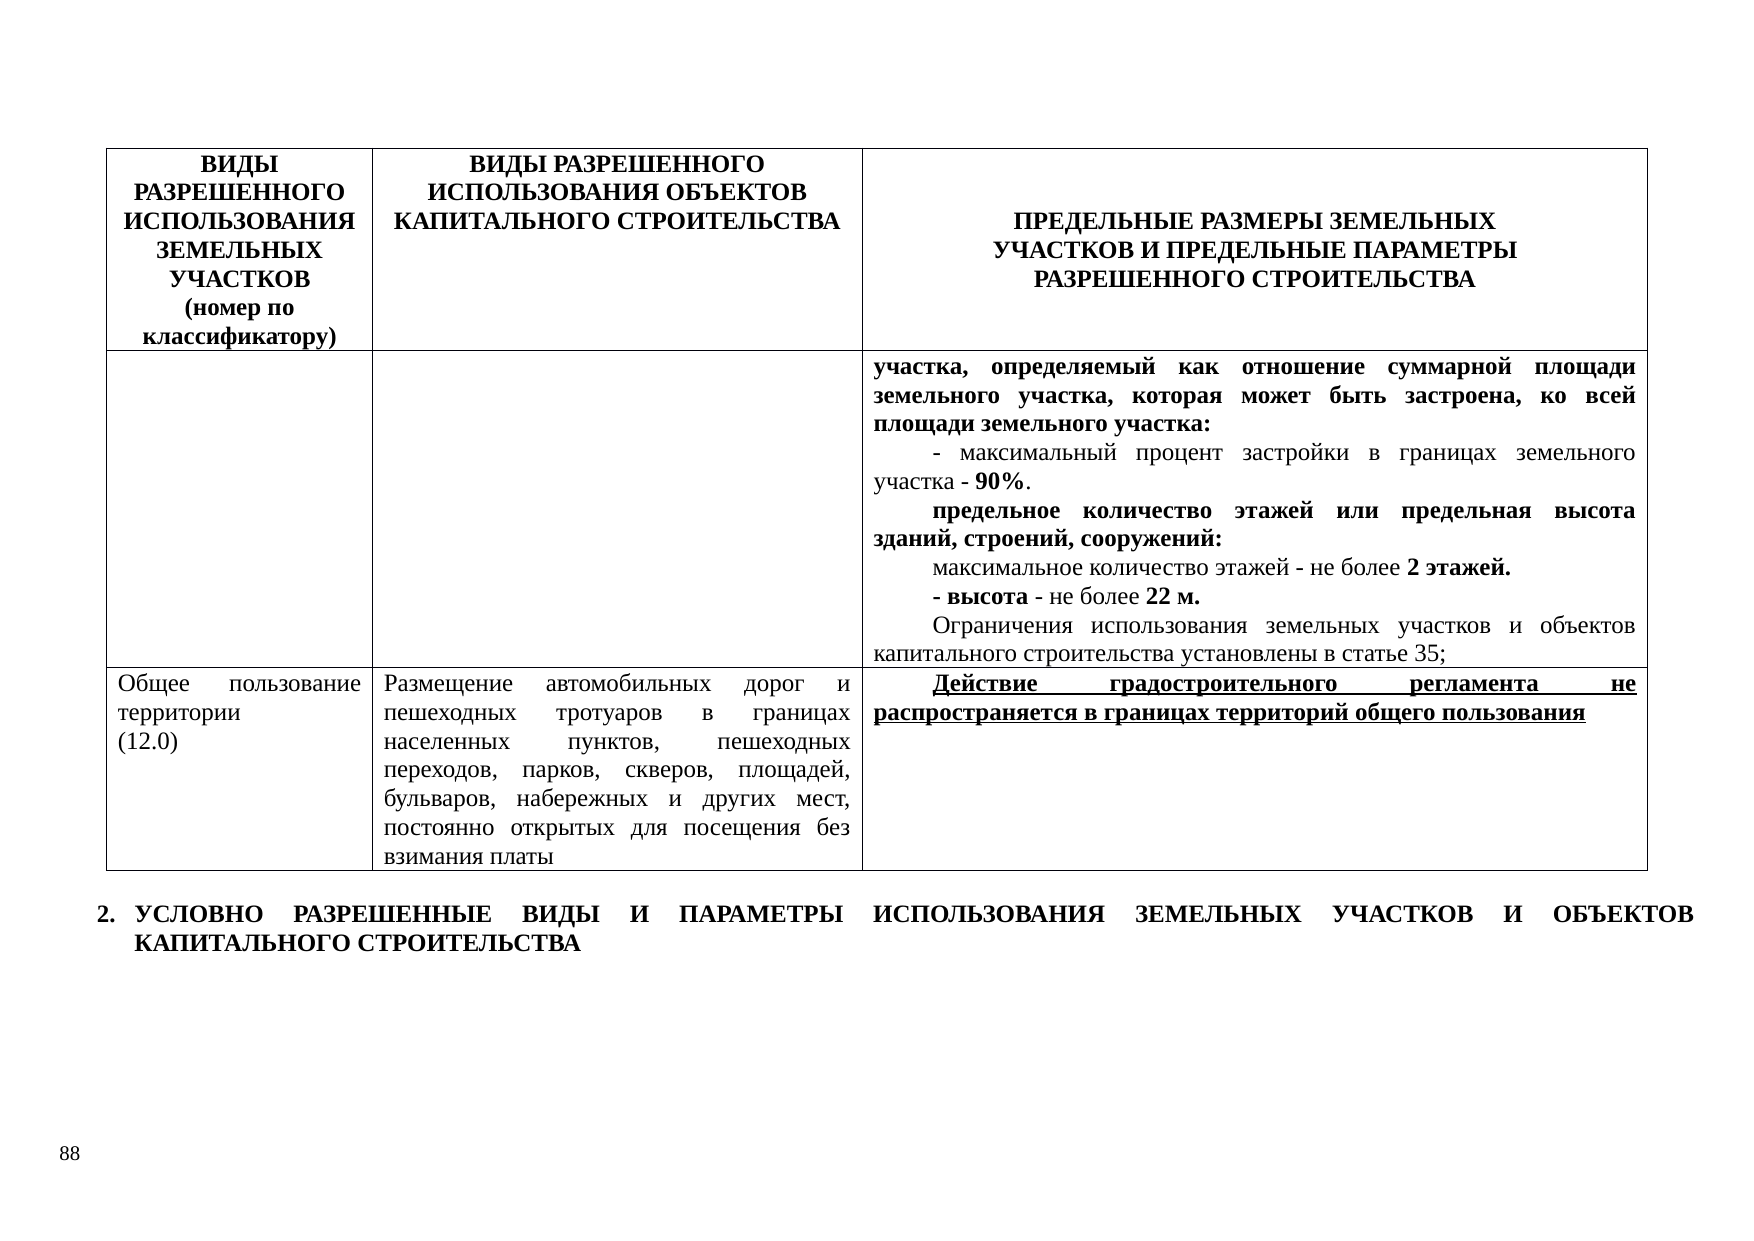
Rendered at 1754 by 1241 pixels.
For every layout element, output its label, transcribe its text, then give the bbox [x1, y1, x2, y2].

table_cell Общее пользование территории (12.0) [107, 668, 372, 869]
table_cell [107, 351, 372, 667]
list УСЛОВНО РАЗРЕШЕННЫЕ ВИДЫ И ПАРАМЕТРЫ ИСПОЛЬЗОВАНИЯ ЗЕМЕЛЬНЫХ УЧАСТКОВ И ОБЪЕКТОВ КАПИТАЛЬНОГО СТРОИТЕЛЬСТВА [97, 899, 1695, 957]
table_cell Размещение автомобильных дорог и пешеходных тротуаров в границах населенных пунктов, пешеходных переходов, парков, скверов, площадей, бульваров, набережных и других мест, постоянно открытых для посещения без взимания платы [373, 668, 862, 869]
table_cell Действие градостроительного регламента не распространяется в границах территорий общего пользования [863, 668, 1647, 869]
table_cell [373, 351, 862, 667]
table_header ПРЕДЕЛЬНЫЕ РАЗМЕРЫ ЗЕМЕЛЬНЫХ УЧАСТКОВ И ПРЕДЕЛЬНЫЕ ПАРАМЕТРЫ РАЗРЕШЕННОГО СТРОИТЕЛЬСТВА [863, 149, 1647, 350]
table_header ВИДЫ РАЗРЕШЕННОГО ИСПОЛЬЗОВАНИЯ ОБЪЕКТОВ КАПИТАЛЬНОГО СТРОИТЕЛЬСТВА [373, 149, 862, 350]
table_header ВИДЫ РАЗРЕШЕННОГО ИСПОЛЬЗОВАНИЯ ЗЕМЕЛЬНЫХ УЧАСТКОВ (номер по классификатору) [107, 149, 372, 350]
table_cell участка, определяемый как отношение суммарной площади земельного участка, которая может быть застроена, ко всей площади земельного участка: - максимальный процент застройки в границах земельного участка - 90%. предельное количество этажей или предельная высота зданий, строений, сооружений: максимальное количество этажей - не более 2 этажей. - высота - не более 22 м. Ограничения использования земельных участков и объектов капитального строительства установлены в статье 35; [863, 351, 1647, 667]
